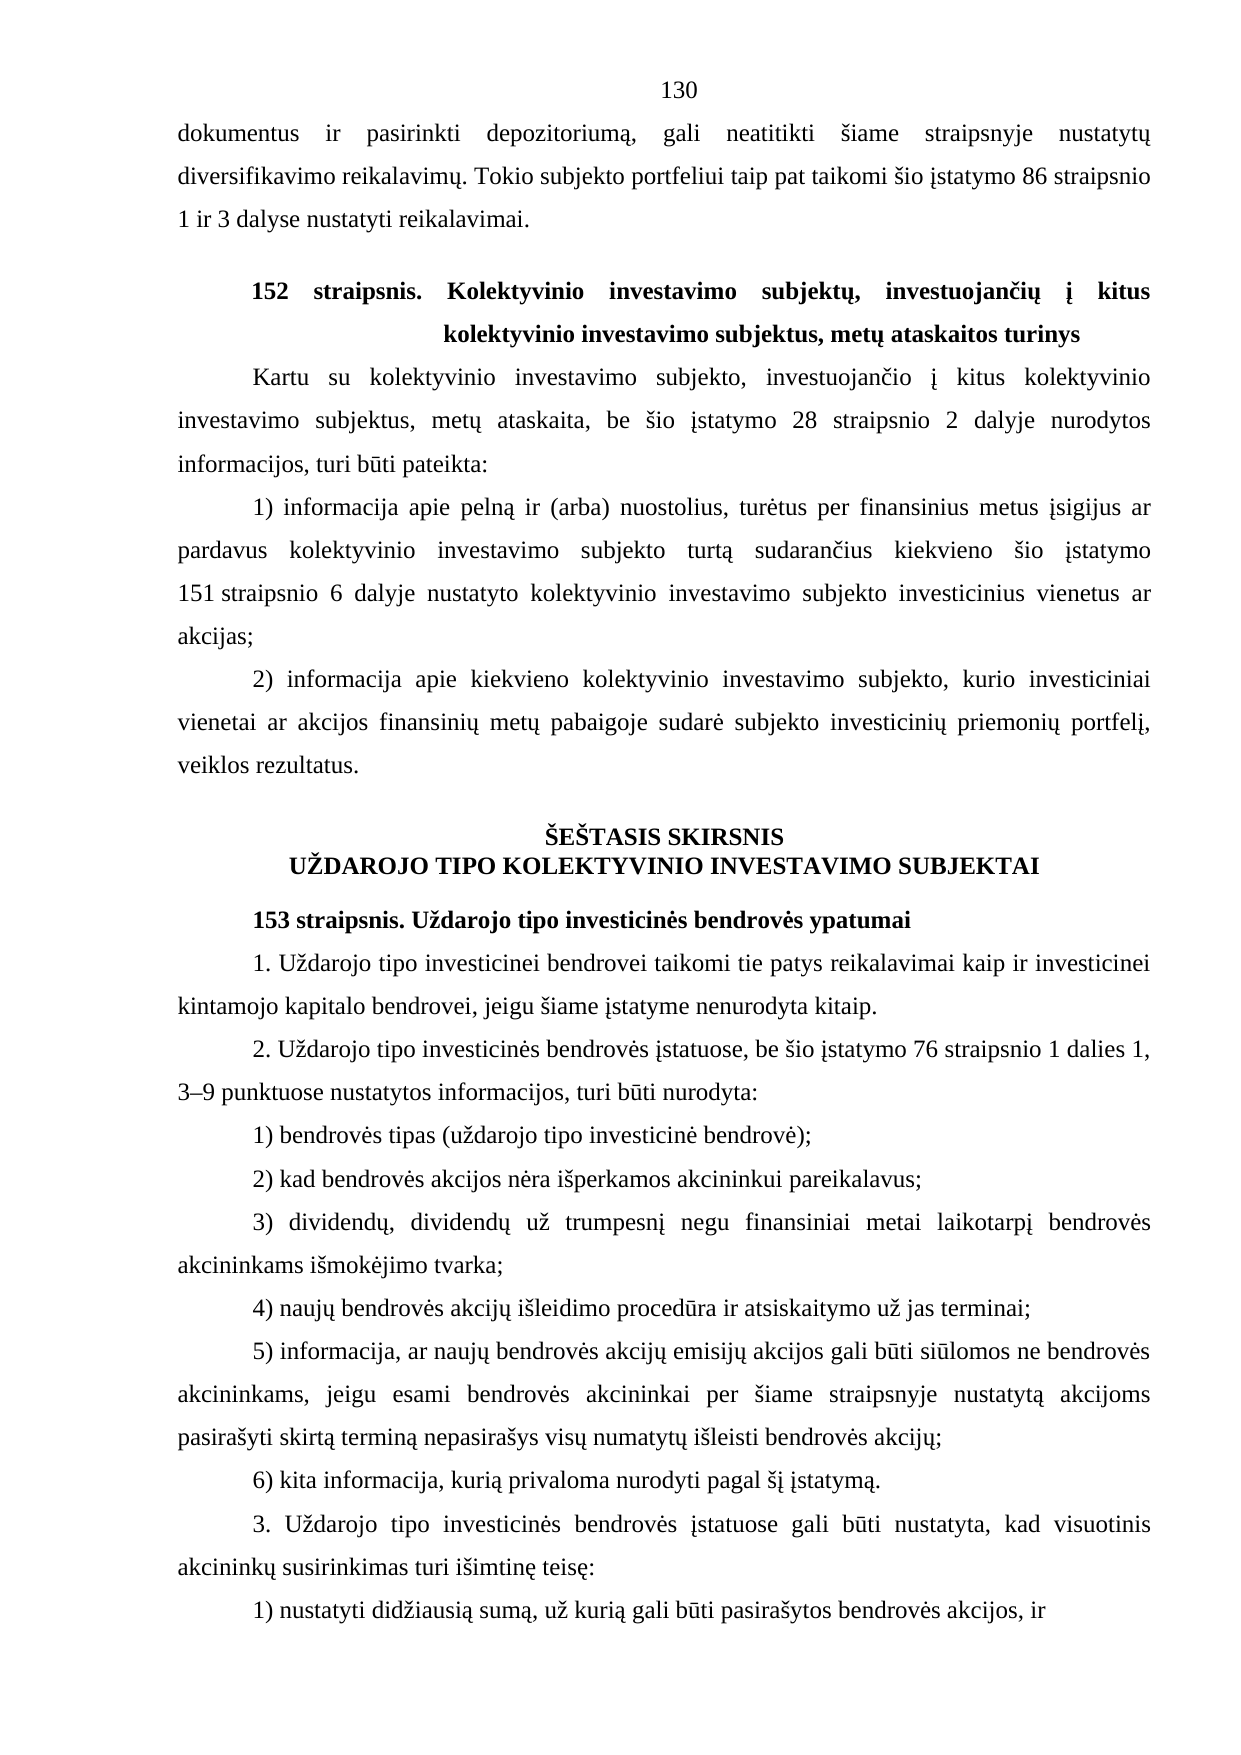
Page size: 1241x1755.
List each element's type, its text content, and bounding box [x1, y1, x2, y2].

text UŽDAROJO TIPO KOLEKTYVINIO INVESTAVIMO SUBJEKTAI [177, 851, 1152, 880]
text 152 straipsnis. Kolektyvinio investavimo subjektų, investuojančių į kitus kolektyvinio investavimo subjektus, metų ataskaitos turinys [251, 276, 1152, 348]
text ŠEŠTASIS SKIRSNIS [177, 822, 1152, 851]
text 3) dividendų, dividendų už trumpesnį negu finansiniai metai laikotarpį bendrovės akcininkams išmokėjimo tvarka; [177, 1207, 1152, 1279]
text 1. Uždarojo tipo investicinei bendrovei taikomi tie patys reikalavimai kaip ir investicinei kintamojo kapitalo bendrovei, jeigu šiame įstatyme nenurodyta kitaip. [177, 948, 1152, 1020]
text Kartu su kolektyvinio investavimo subjekto, investuojančio į kitus kolektyvinio investavimo subjektus, metų ataskaita, be šio įstatymo 28 straipsnio 2 dalyje nurodytos informacijos, turi būti pateikta: [177, 362, 1152, 477]
text 2) informacija apie kiekvieno kolektyvinio investavimo subjekto, kurio investiciniai vienetai ar akcijos finansinių metų pabaigoje sudarė subjekto investicinių priemonių portfelį, veiklos rezultatus. [177, 664, 1152, 779]
text 2. Uždarojo tipo investicinės bendrovės įstatuose, be šio įstatymo 76 straipsnio 1 dalies 1, 3–9 punktuose nustatytos informacijos, turi būti nurodyta: [177, 1034, 1152, 1106]
text 2) kad bendrovės akcijos nėra išperkamos akcininkui pareikalavus; [177, 1164, 1152, 1192]
text 6) kita informacija, kurią privaloma nurodyti pagal šį įstatymą. [177, 1466, 1152, 1494]
text dokumentus ir pasirinkti depozitoriumą, gali neatitikti šiame straipsnyje nustatytų diversifikavimo reikalavimų. Tokio subjekto portfeliui taip pat taikomi šio įstatymo 86 straipsnio 1 ir 3 dalyse nustatyti reikalavimai. [177, 118, 1152, 233]
text 1) bendrovės tipas (uždarojo tipo investicinė bendrovė); [177, 1121, 1152, 1149]
text 5) informacija, ar naujų bendrovės akcijų emisijų akcijos gali būti siūlomos ne bendrovės akcininkams, jeigu esami bendrovės akcininkai per šiame straipsnyje nustatytą akcijoms pasirašyti skirtą terminą nepasirašys visų numatytų išleisti bendrovės akcijų; [177, 1336, 1152, 1451]
text 1) nustatyti didžiausią sumą, už kurią gali būti pasirašytos bendrovės akcijos, ir [177, 1595, 1152, 1624]
text 3. Uždarojo tipo investicinės bendrovės įstatuose gali būti nustatyta, kad visuotinis akcininkų susirinkimas turi išimtinę teisę: [177, 1509, 1152, 1581]
text 4) naujų bendrovės akcijų išleidimo procedūra ir atsiskaitymo už jas terminai; [177, 1293, 1152, 1322]
text 1) informacija apie pelną ir (arba) nuostolius, turėtus per finansinius metus įsigijus ar pardavus kolektyvinio investavimo subjekto turtą sudarančius kiekvieno šio įstatymo 151 straipsnio 6 dalyje nustatyto kolektyvinio investavimo subjekto investicinius vienetus ar akcijas; [177, 492, 1152, 650]
text 153 straipsnis. Uždarojo tipo investicinės bendrovės ypatumai [252, 905, 1152, 934]
